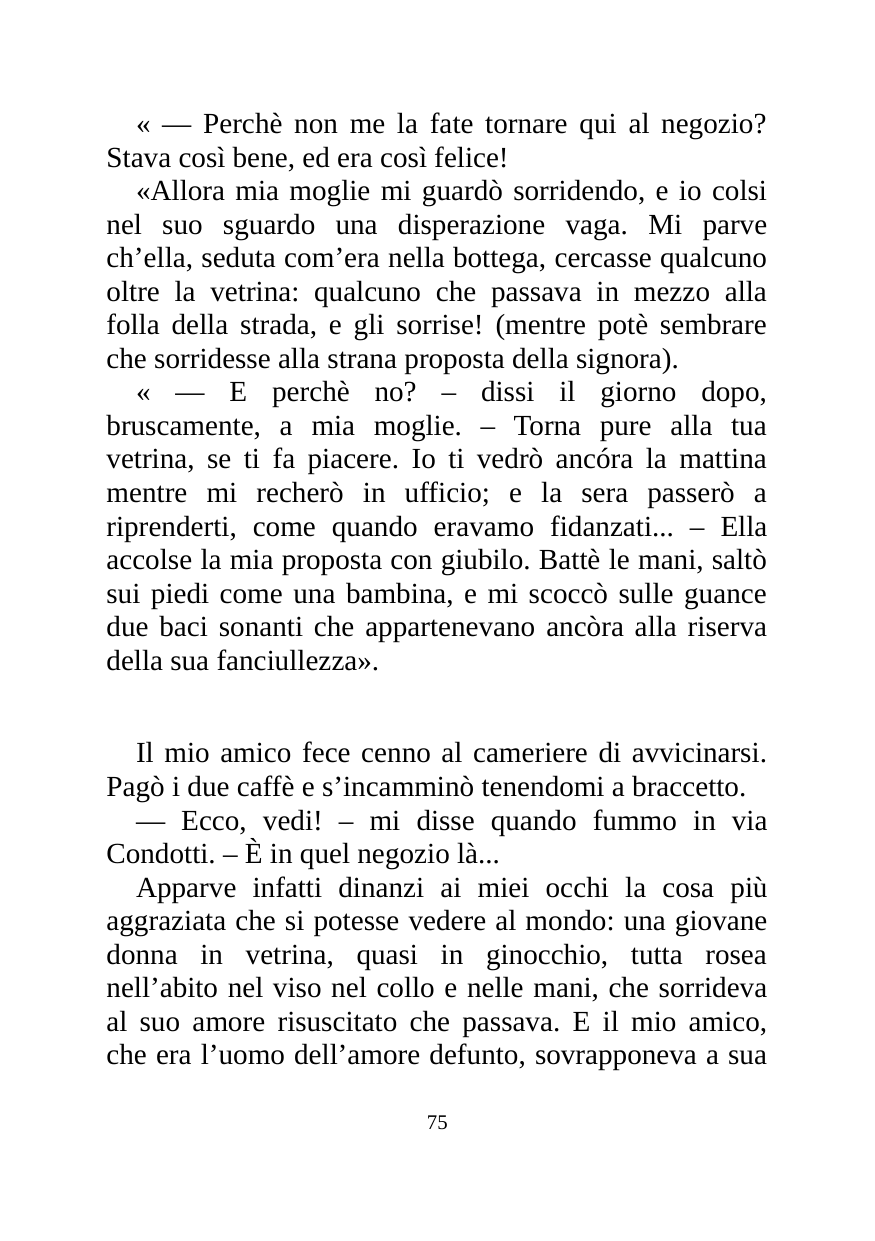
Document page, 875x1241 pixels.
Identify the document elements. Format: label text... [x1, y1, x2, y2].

text Apparve infatti dinanzi ai miei occhi la cosa più aggraziata che si potesse vedere al mondo: una giovane donna in vetrina, quasi in ginocchio, tutta rosea nell’abito nel viso nel collo e nelle mani, che sorrideva al suo amore risuscitato che passava. E il mio amico, che era l’uomo dell’amore defunto, sovrapponeva a sua [106, 870, 768, 1071]
text « — E perchè no? – dissi il giorno dopo, bruscamente, a mia moglie. – Torna pure alla tua vetrina, se ti fa piacere. Io ti vedrò ancóra la mattina mentre mi recherò in ufficio; e la sera passerò a riprenderti, come quando eravamo fidanzati... – Ella accolse la mia proposta con giubilo. Battè le mani, saltò sui piedi come una bambina, e mi scoccò sulle guance due baci sonanti che appartenevano ancòra alla riserva della sua fanciullezza». [106, 374, 768, 676]
text «Allora mia moglie mi guardò sorridendo, e io colsi nel suo sguardo una disperazione vaga. Mi parve ch’ella, seduta com’era nella bottega, cercasse qualcuno oltre la vetrina: qualcuno che passava in mezzo alla folla della strada, e gli sorrise! (mentre potè sembrare che sorridesse alla strana proposta della signora). [106, 173, 768, 374]
text Il mio amico fece cenno al cameriere di avvicinarsi. Pagò i due caffè e s’incamminò tenendomi a braccetto. [106, 736, 768, 803]
text « — Perchè non me la fate tornare qui al negozio? Stava così bene, ed era così felice! [106, 106, 768, 173]
text — Ecco, vedi! – mi disse quando fummo in via Condotti. – È in quel negozio là... [106, 803, 768, 870]
